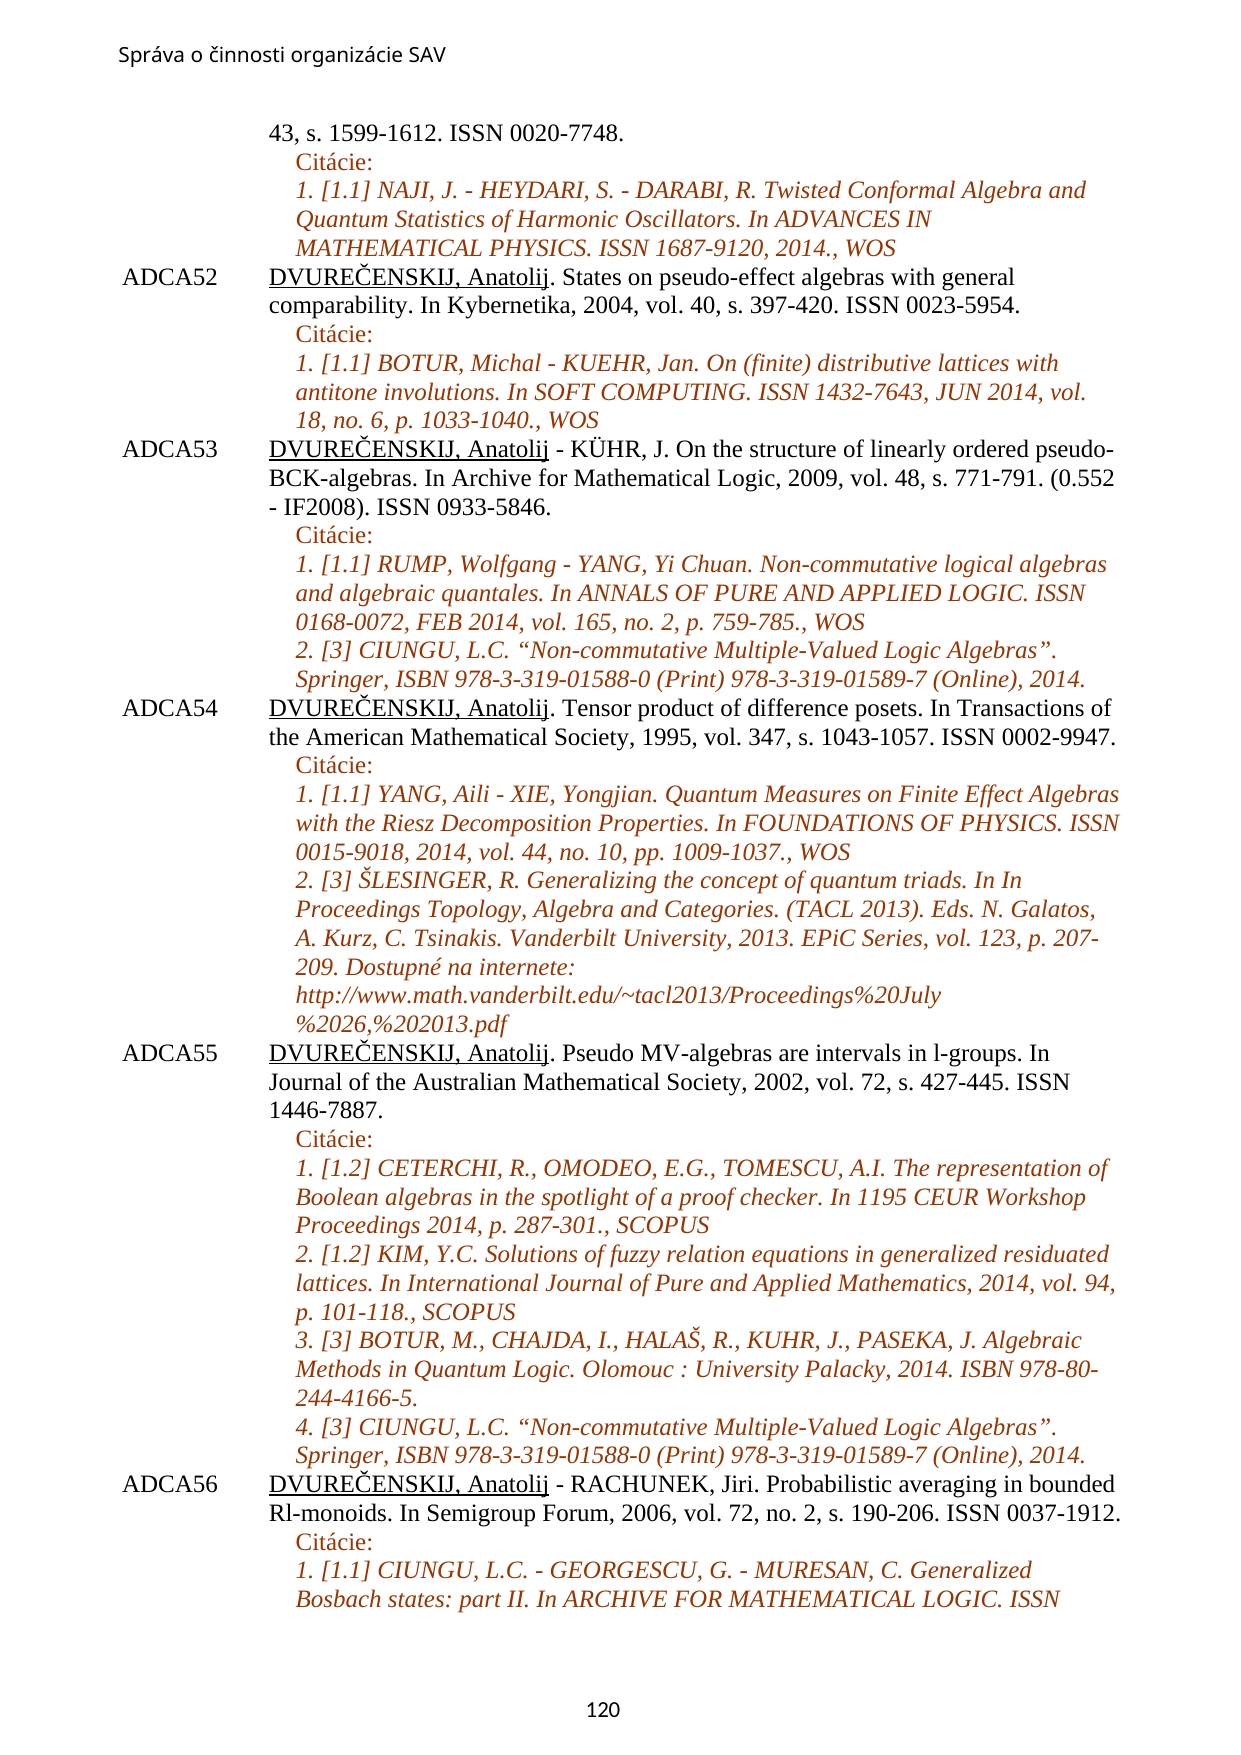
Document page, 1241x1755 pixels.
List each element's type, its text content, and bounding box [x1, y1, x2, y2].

text 1. [1.1] CIUNGU, L.C. - GEORGESCU, G. - MURESAN, C. Generalized Bosbach states: part II. In ARCHIVE FOR MATHEMATICAL LOGIC. ISSN [295, 1556, 1122, 1613]
table_header DVUREČENSKIJ, Anatolij. Pseudo MV-algebras are intervals in l-groups. In Journal of the Australian Mathematical Society, 2002, vol. 72, s. 427-445. ISSN 1446-7887. [269, 1038, 1122, 1124]
text 1. [1.2] CETERCHI, R., OMODEO, E.G., TOMESCU, A.I. The representation of Boolean algebras in the spotlight of a proof checker. In 1195 CEUR Workshop Proceedings 2014, p. 287-301., SCOPUS [295, 1153, 1122, 1239]
table_header [122, 118, 269, 147]
table_header 43, s. 1599-1612. ISSN 0020-7748. [269, 118, 1122, 147]
text 1. [1.1] BOTUR, Michal - KUEHR, Jan. On (finite) distributive lattices with antitone involutions. In SOFT COMPUTING. ISSN 1432-7643, JUN 2014, vol. 18, no. 6, p. 1033-1040., WOS [295, 348, 1122, 434]
text Citácie: [295, 147, 1122, 176]
text 3. [3] BOTUR, M., CHAJDA, I., HALAŠ, R., KUHR, J., PASEKA, J. Algebraic Methods in Quantum Logic. Olomouc : University Palacky, 2014. ISBN 978-80-244-4166-5. [295, 1326, 1122, 1412]
text 1. [1.1] YANG, Aili - XIE, Yongjian. Quantum Measures on Finite Effect Algebras with the Riesz Decomposition Properties. In FOUNDATIONS OF PHYSICS. ISSN 0015-9018, 2014, vol. 44, no. 10, pp. 1009-1037., WOS [295, 779, 1122, 866]
text Citácie: [295, 751, 1122, 779]
text 2. [3] CIUNGU, L.C. “Non-commutative Multiple-Valued Logic Algebras”. Springer, ISBN 978-3-319-01588-0 (Print) 978-3-319-01589-7 (Online), 2014. [295, 636, 1122, 693]
text Citácie: [295, 319, 1122, 348]
text Citácie: [295, 521, 1122, 549]
table_header DVUREČENSKIJ, Anatolij. States on pseudo-effect algebras with general comparability. In Kybernetika, 2004, vol. 40, s. 397-420. ISSN 0023-5954. [269, 262, 1122, 319]
text Citácie: [295, 1124, 1122, 1153]
table_header DVUREČENSKIJ, Anatolij. Tensor product of difference posets. In Transactions of the American Mathematical Society, 1995, vol. 347, s. 1043-1057. ISSN 0002-9947. [269, 693, 1122, 751]
table_header ADCA54 [122, 693, 269, 751]
table_header ADCA55 [122, 1038, 269, 1124]
text 4. [3] CIUNGU, L.C. “Non-commutative Multiple-Valued Logic Algebras”. Springer, ISBN 978-3-319-01588-0 (Print) 978-3-319-01589-7 (Online), 2014. [295, 1412, 1122, 1469]
table_header DVUREČENSKIJ, Anatolij - RACHUNEK, Jiri. Probabilistic averaging in bounded Rl-monoids. In Semigroup Forum, 2006, vol. 72, no. 2, s. 190-206. ISSN 0037-1912. [269, 1469, 1122, 1527]
table_header ADCA53 [122, 434, 269, 521]
table_header ADCA56 [122, 1469, 269, 1527]
table_header ADCA52 [122, 262, 269, 319]
text Citácie: [295, 1527, 1122, 1556]
text 1. [1.1] NAJI, J. - HEYDARI, S. - DARABI, R. Twisted Conformal Algebra and Quantum Statistics of Harmonic Oscillators. In ADVANCES IN MATHEMATICAL PHYSICS. ISSN 1687-9120, 2014., WOS [295, 176, 1122, 262]
table_header DVUREČENSKIJ, Anatolij - KÜHR, J. On the structure of linearly ordered pseudo-BCK-algebras. In Archive for Mathematical Logic, 2009, vol. 48, s. 771-791. (0.552 - IF2008). ISSN 0933-5846. [269, 434, 1122, 521]
text 2. [3] ŠLESINGER, R. Generalizing the concept of quantum triads. In In Proceedings Topology, Algebra and Categories. (TACL 2013). Eds. N. Galatos, A. Kurz, C. Tsinakis. Vanderbilt University, 2013. EPiC Series, vol. 123, p. 207-209. Dostupné na internete: http://www.math.vanderbilt.edu/~tacl2013/Proceedings%20July%2026,%202013.pdf [295, 866, 1122, 1038]
text 2. [1.2] KIM, Y.C. Solutions of fuzzy relation equations in generalized residuated lattices. In International Journal of Pure and Applied Mathematics, 2014, vol. 94, p. 101-118., SCOPUS [295, 1239, 1122, 1326]
text 1. [1.1] RUMP, Wolfgang - YANG, Yi Chuan. Non-commutative logical algebras and algebraic quantales. In ANNALS OF PURE AND APPLIED LOGIC. ISSN 0168-0072, FEB 2014, vol. 165, no. 2, p. 759-785., WOS [295, 549, 1122, 636]
